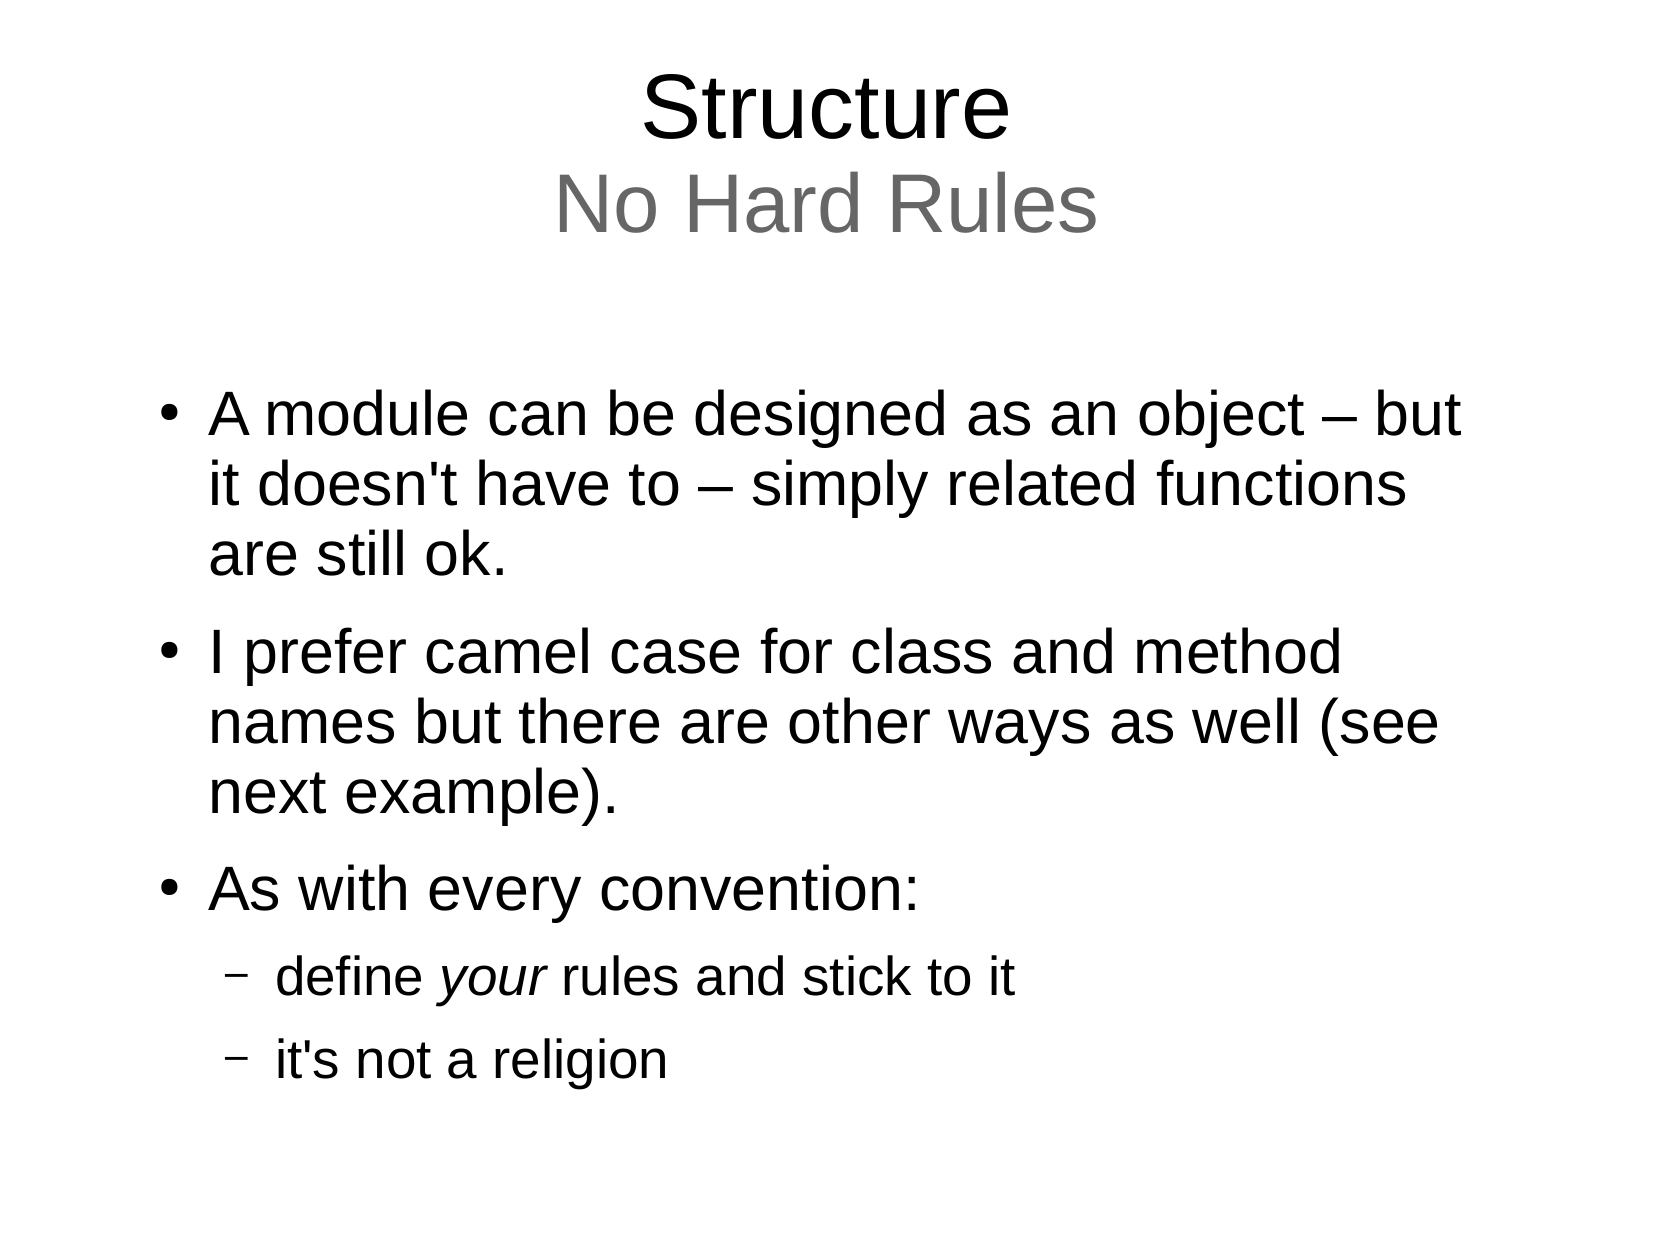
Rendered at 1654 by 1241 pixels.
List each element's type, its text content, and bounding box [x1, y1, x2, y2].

list A module can be designed as an object – but it doesn't have to – simply related functions are still ok. I prefer camel case for class and method names but there are other ways as well (see next example). As with every convention: define your rules and stick to it it's not a religion [141, 378, 1501, 1099]
title Structure No Hard Rules [82, 49, 1571, 257]
